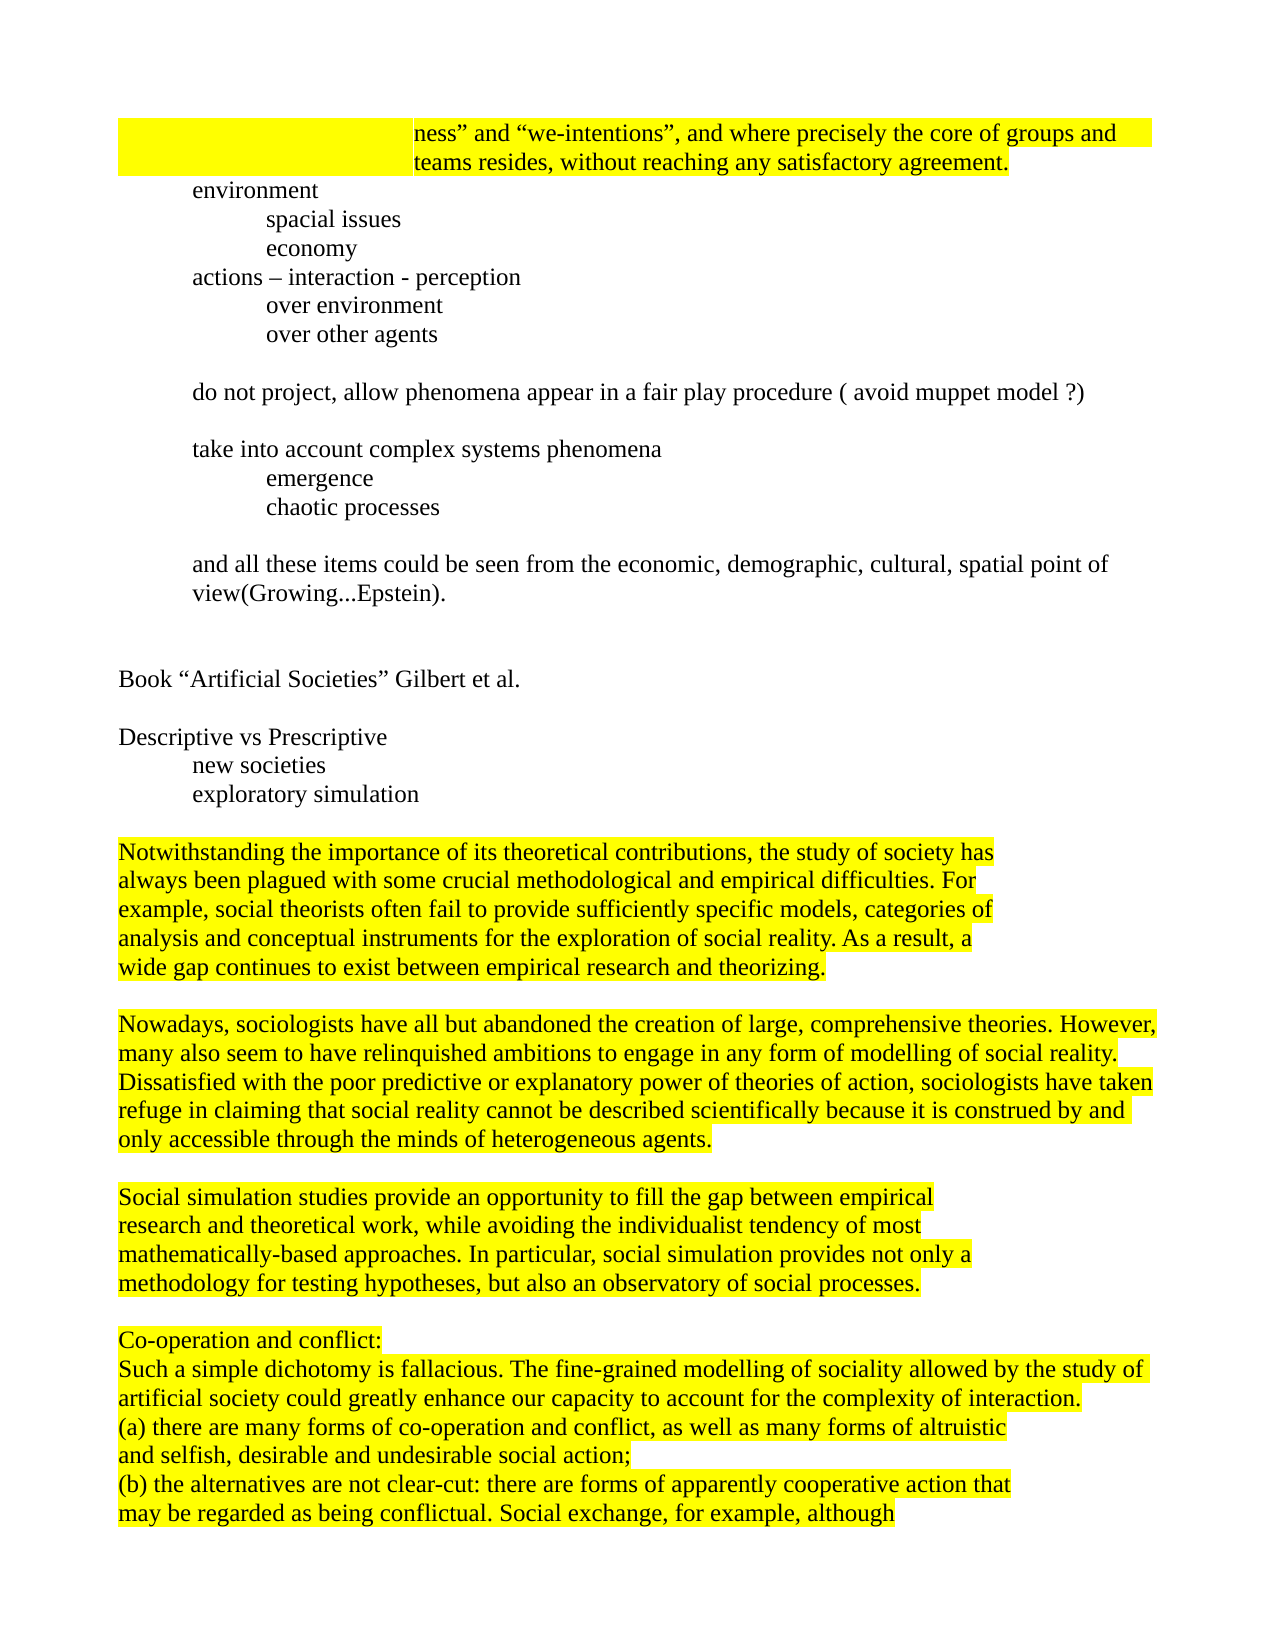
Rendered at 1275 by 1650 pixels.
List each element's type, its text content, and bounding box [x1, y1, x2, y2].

text Notwithstanding the importance of its theoretical contributions, the study of society has [118, 837, 1157, 866]
text and selfish, desirable and undesirable social action; [118, 1441, 1157, 1469]
text Descriptive vs Prescriptive [118, 722, 1157, 751]
text chaotic processes [118, 492, 1157, 521]
text Book “Artificial Societies” Gilbert et al. [118, 664, 1157, 693]
text ness” and “we-intentions”, and where precisely the core of groups and teams resides, without reaching any satisfactory agreement. [118, 118, 1157, 176]
text spacial issues [118, 204, 1157, 233]
text actions – interaction - perception [118, 262, 1157, 291]
text over environment [118, 291, 1157, 319]
text and all these items could be seen from the economic, demographic, cultural, spatial point of [118, 549, 1157, 578]
text always been plagued with some crucial methodological and empirical difficulties. For [118, 866, 1157, 894]
text emergence [118, 463, 1157, 492]
text (a) there are many forms of co-operation and conflict, as well as many forms of altruistic [118, 1412, 1157, 1441]
text wide gap continues to exist between empirical research and theorizing. [118, 952, 1157, 981]
text over other agents [118, 319, 1157, 348]
text (b) the alternatives are not clear-cut: there are forms of apparently cooperative action that [118, 1469, 1157, 1498]
text environment [118, 176, 1157, 204]
text analysis and conceptual instruments for the exploration of social reality. As a result, a [118, 923, 1157, 952]
text new societies [118, 751, 1157, 779]
text may be regarded as being conflictual. Social exchange, for example, although [118, 1498, 1157, 1527]
text take into account complex systems phenomena [118, 434, 1157, 463]
text Dissatisfied with the poor predictive or explanatory power of theories of action, sociologists have taken refuge in claiming that social reality cannot be described scientifically because it is construed by and only accessible through the minds of heterogeneous agents. [118, 1067, 1157, 1153]
text view(Growing...Epstein). [118, 578, 1157, 607]
text Social simulation studies provide an opportunity to fill the gap between empirical [118, 1182, 1157, 1211]
text economy [118, 233, 1157, 262]
text mathematically-based approaches. In particular, social simulation provides not only a [118, 1239, 1157, 1268]
text example, social theorists often fail to provide sufficiently specific models, categories of [118, 894, 1157, 923]
text exploratory simulation [118, 779, 1157, 808]
text Nowadays, sociologists have all but abandoned the creation of large, comprehensive theories. However, many also seem to have relinquished ambitions to engage in any form of modelling of social reality. [118, 1009, 1157, 1067]
text do not project, allow phenomena appear in a fair play procedure ( avoid muppet model ?) [118, 377, 1157, 406]
text Co-operation and conflict: Such a simple dichotomy is fallacious. The fine-grained modelling of sociality allowed by the study of artificial society could greatly enhance our capacity to account for the complexity of interaction. [118, 1326, 1157, 1412]
text research and theoretical work, while avoiding the individualist tendency of most [118, 1211, 1157, 1239]
text methodology for testing hypotheses, but also an observatory of social processes. [118, 1268, 1157, 1297]
